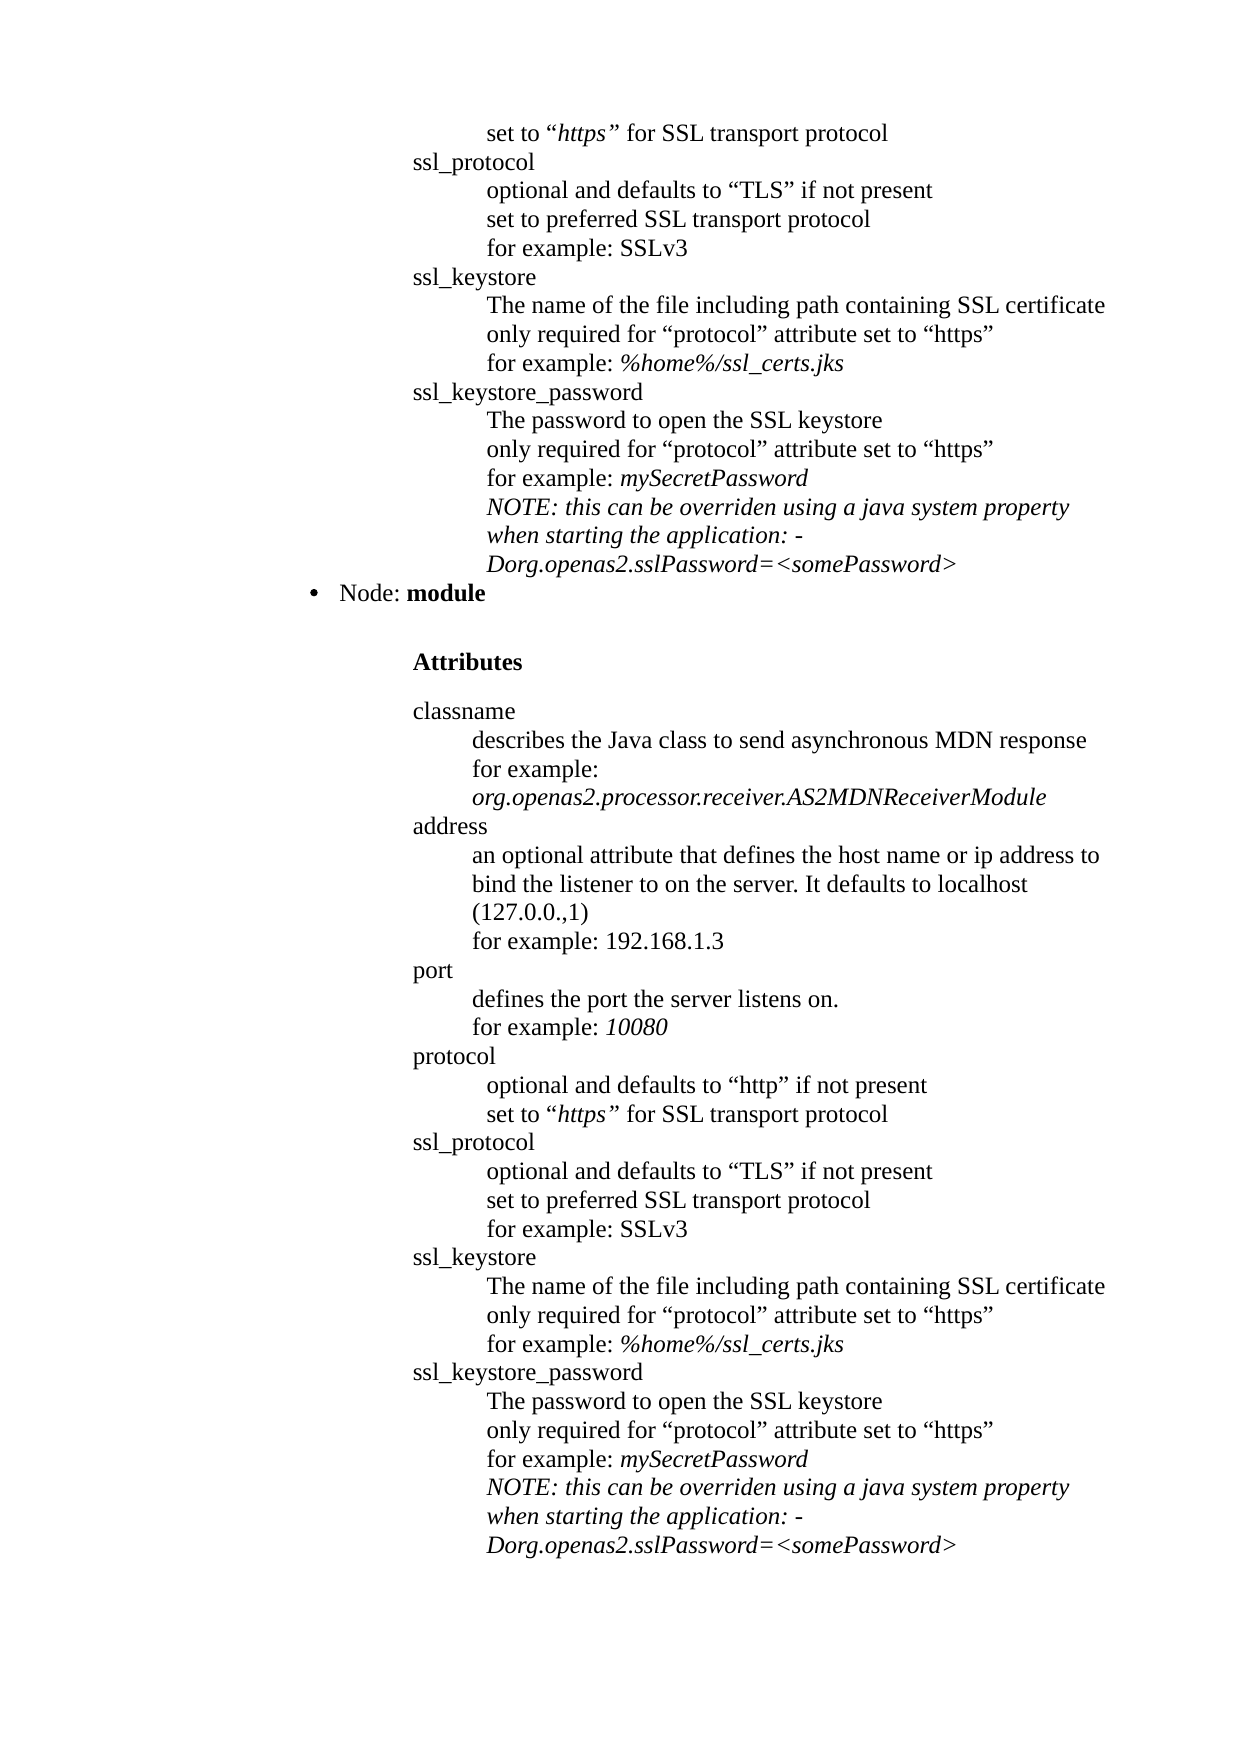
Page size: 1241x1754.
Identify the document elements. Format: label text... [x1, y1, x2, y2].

subtitle The name of the file including path containing SSL certificate [457, 1271, 1122, 1300]
list set to preferred SSL transport protocol [457, 1185, 1122, 1214]
list for example: mySecretPassword [457, 463, 1122, 492]
subtitle optional and defaults to “TLS” if not present [457, 1156, 1122, 1185]
subtitle optional and defaults to “TLS” if not present [457, 176, 1122, 204]
list for example: SSLv3 [457, 233, 1122, 262]
list set to “https” for SSL transport protocol [457, 1099, 1122, 1127]
subtitle address [383, 811, 1122, 840]
list NOTE: this can be overriden using a java system property when starting the application: -Dorg.openas2.sslPassword=<somePassword> [457, 1472, 1122, 1559]
subtitle port [383, 955, 1122, 984]
subtitle protocol [383, 1041, 1122, 1070]
subtitle ssl_keystore_password [383, 1357, 1122, 1386]
subtitle The name of the file including path containing SSL certificate [457, 291, 1122, 319]
subtitle The password to open the SSL keystore [457, 406, 1122, 434]
subtitle ssl_keystore [383, 262, 1122, 291]
list Attributes [383, 613, 1122, 676]
subtitle ssl_protocol [383, 1127, 1122, 1156]
list set to preferred SSL transport protocol [457, 204, 1122, 233]
list for example: %home%/ssl_certs.jks [457, 1329, 1122, 1357]
subtitle optional and defaults to “http” if not present [457, 1070, 1122, 1099]
list an optional attribute that defines the host name or ip address to bind the listener to on the server. It defaults to localhost (127.0.0.,1) for example: 192.168.1.3 [442, 840, 1122, 955]
list for example: %home%/ssl_certs.jks [457, 348, 1122, 377]
subtitle only required for “protocol” attribute set to “https” [457, 434, 1122, 463]
subtitle classname [383, 696, 1122, 725]
subtitle only required for “protocol” attribute set to “https” [457, 1415, 1122, 1444]
list NOTE: this can be overriden using a java system property when starting the application: -Dorg.openas2.sslPassword=<somePassword> [457, 492, 1122, 578]
list defines the port the server listens on. for example: 10080 [442, 984, 1122, 1041]
list describes the Java class to send asynchronous MDN response for example: org.openas2.processor.receiver.AS2MDNReceiverModule [442, 725, 1122, 811]
subtitle The password to open the SSL keystore [457, 1386, 1122, 1415]
list for example: SSLv3 [457, 1214, 1122, 1242]
list Node: module [309, 578, 1122, 607]
list set to “https” for SSL transport protocol [457, 118, 1122, 147]
subtitle ssl_protocol [383, 147, 1122, 176]
subtitle only required for “protocol” attribute set to “https” [457, 1300, 1122, 1329]
subtitle ssl_keystore [383, 1242, 1122, 1271]
subtitle only required for “protocol” attribute set to “https” [457, 319, 1122, 348]
list for example: mySecretPassword [457, 1444, 1122, 1472]
subtitle ssl_keystore_password [383, 377, 1122, 406]
